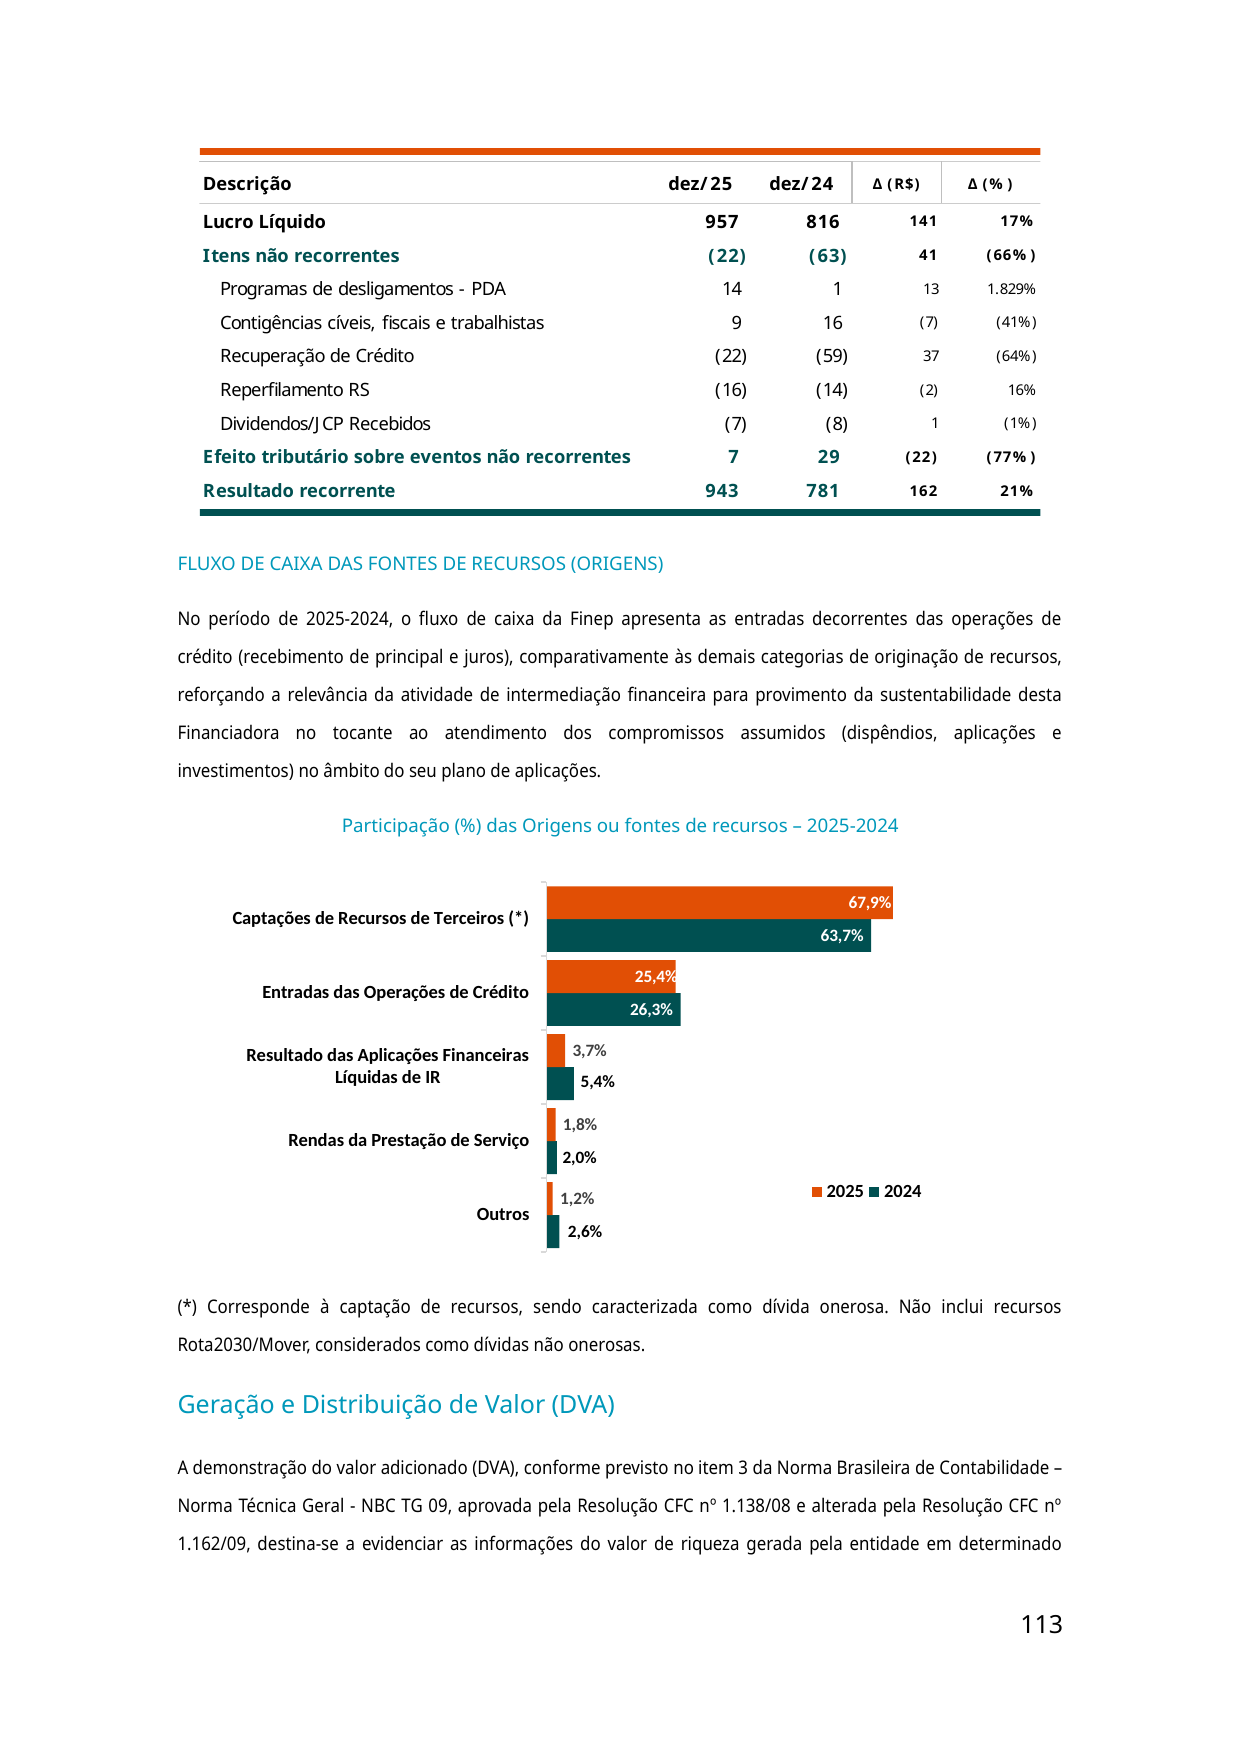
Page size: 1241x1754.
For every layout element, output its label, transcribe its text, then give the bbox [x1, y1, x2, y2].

text (*) Corresponde à captação de recursos, sendo caracterizada como dívida onerosa. Não inclui recursos Rota2030/Mover, considerados como dívidas não onerosas. [177, 1293, 1063, 1357]
text No período de 2025-2024, o fluxo de caixa da Finep apresenta as entradas decorrentes das operações de crédito (recebimento de principal e juros), comparativamente às demais categorias de originação de recursos, reforçando a relevância da atividade de intermediação financeira para provimento da sustentabilidade desta Financiadora no tocante ao atendimento dos compromissos assumidos (dispêndios, aplicações e investimentos) no âmbito do seu plano de aplicações. [177, 605, 1063, 783]
text A demonstração do valor adicionado (DVA), conforme previsto no item 3 da Norma Brasileira de Contabilidade – Norma Técnica Geral - NBC TG 09, aprovada pela Resolução CFC nº 1.138/08 e alterada pela Resolução CFC nº 1.162/09, destina-se a evidenciar as informações do valor de riqueza gerada pela entidade em determinado [177, 1454, 1063, 1556]
text FLUXO DE CAIXA DAS FONTES DE RECURSOS (ORIGENS) [177, 550, 1063, 575]
text Geração e Distribuição de Valor (DVA) [177, 1386, 1063, 1420]
text Participação (%) das Origens ou fontes de recursos – 2025-2024 [177, 813, 1063, 838]
